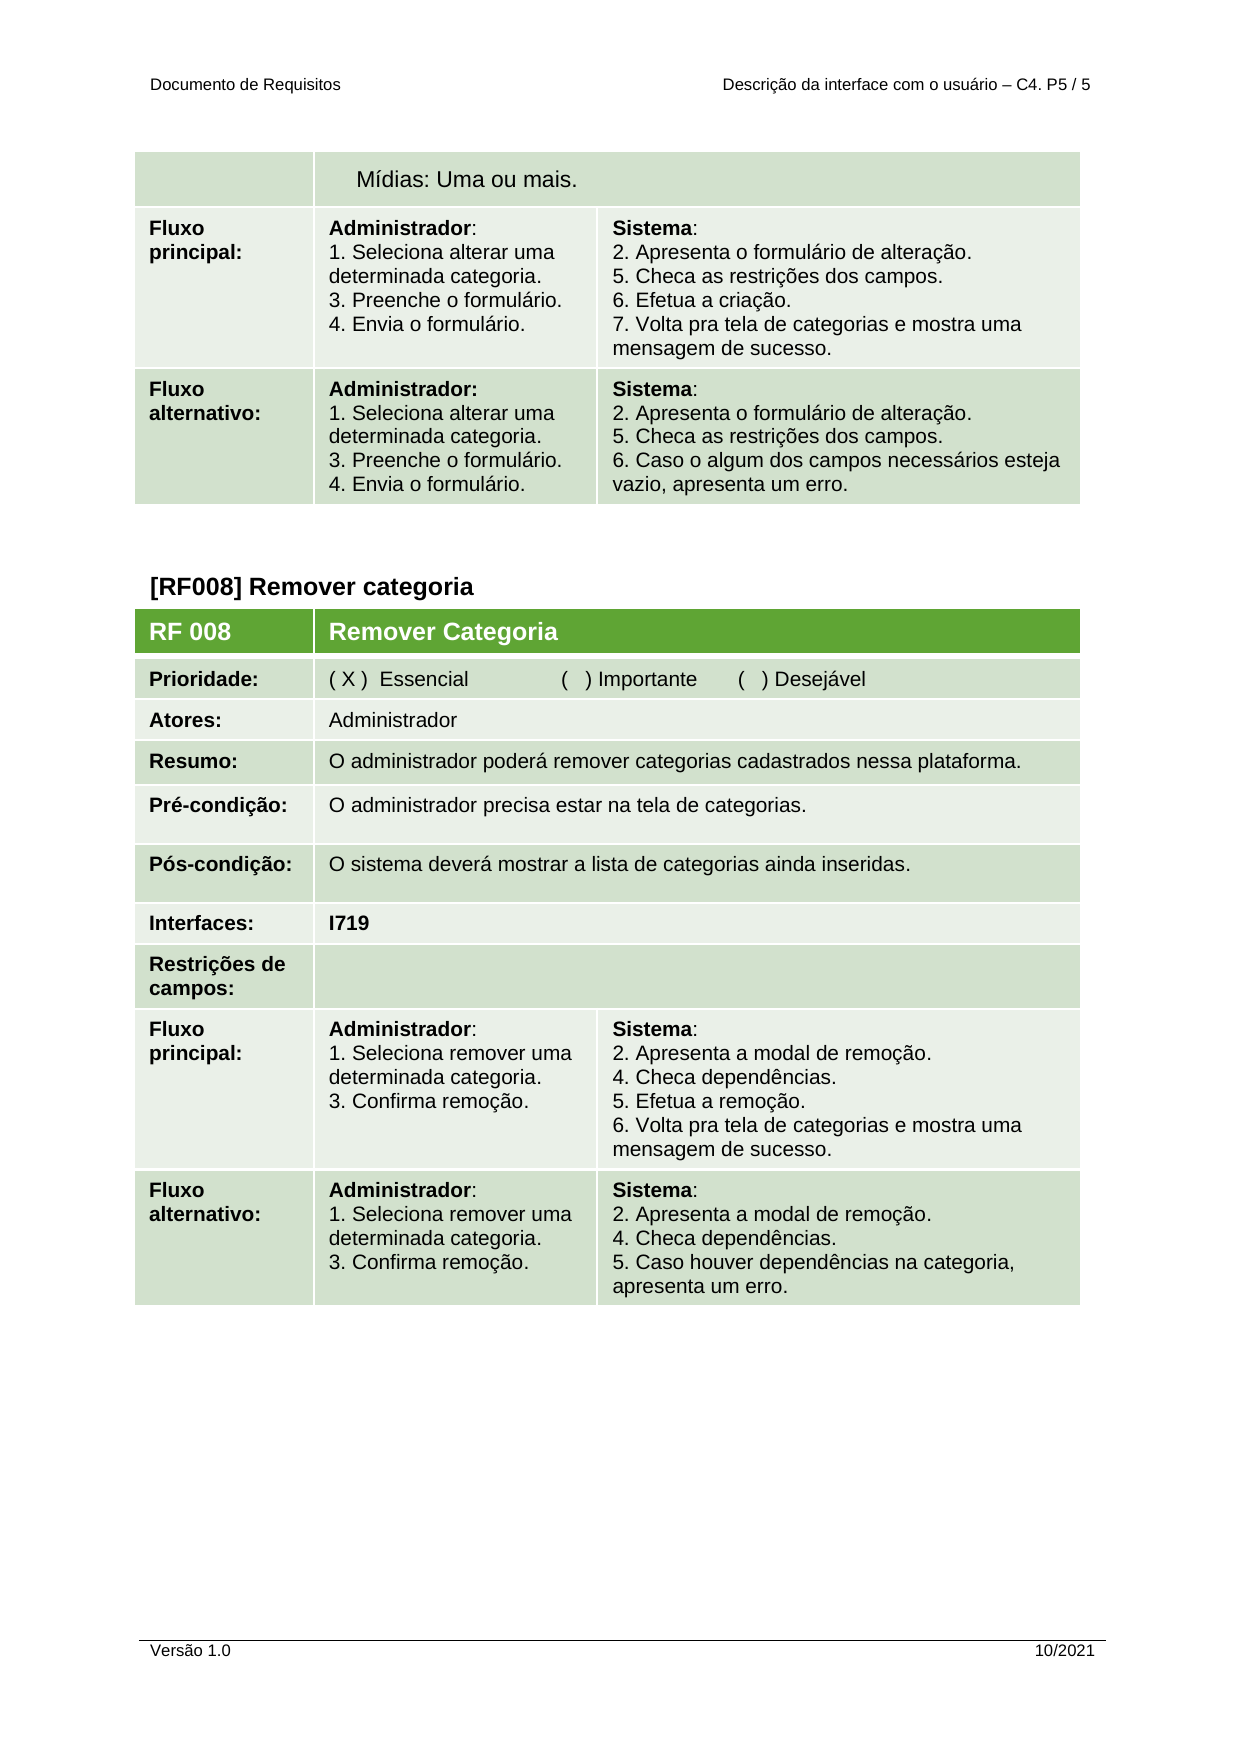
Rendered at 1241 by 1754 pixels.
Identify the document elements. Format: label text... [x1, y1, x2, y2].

table_cell Fluxo alternativo: [135, 1171, 313, 1305]
table_header Remover Categoria [315, 609, 1080, 653]
table_cell Administrador: 1. Seleciona alterar uma determinada categoria. 3. Preenche o formulário. 4. Envia o formulário. [315, 369, 596, 504]
table_cell Resumo: [135, 741, 313, 784]
table_cell Administrador: 1. Seleciona remover uma determinada categoria. 3. Confirma remoção. [315, 1010, 596, 1168]
table_cell O administrador poderá remover categorias cadastrados nessa plataforma. [315, 741, 1080, 784]
table_cell Administrador: 1. Seleciona remover uma determinada categoria. 3. Confirma remoção. [315, 1171, 596, 1305]
table_cell Sistema: 2. Apresenta o formulário de alteração. 5. Checa as restrições dos campos. 6. Efetua a criação. 7. Volta pra tela de categorias e mostra uma mensagem de sucesso. [598, 208, 1080, 367]
table_cell Pós-condição: [135, 845, 313, 902]
table_cell Atores: [135, 700, 313, 739]
table_cell Prioridade: [135, 659, 313, 698]
table_cell Administrador: 1. Seleciona alterar uma determinada categoria. 3. Preenche o formulário. 4. Envia o formulário. [315, 208, 596, 367]
table_cell Administrador [315, 700, 1080, 739]
table_cell Fluxo principal: [135, 208, 313, 367]
table_cell O administrador precisa estar na tela de categorias. [315, 786, 1080, 843]
table_cell Sistema: 2. Apresenta a modal de remoção. 4. Checa dependências. 5. Caso houver dependências na categoria, apresenta um erro. [598, 1171, 1080, 1305]
table_cell [135, 152, 313, 206]
table_cell Fluxo alternativo: [135, 369, 313, 504]
table_header RF 008 [135, 609, 313, 653]
table_cell Fluxo principal: [135, 1010, 313, 1168]
table_cell I719 [315, 904, 1080, 943]
table_cell Sistema: 2. Apresenta o formulário de alteração. 5. Checa as restrições dos campos. 6. Caso o algum dos campos necessários esteja vazio, apresenta um erro. [598, 369, 1080, 504]
table_cell O sistema deverá mostrar a lista de categorias ainda inseridas. [315, 845, 1080, 902]
table_cell Pré-condição: [135, 786, 313, 843]
table_cell Mídias: Uma ou mais. [315, 152, 1080, 206]
table_cell Interfaces: [135, 904, 313, 943]
table_cell [315, 945, 1080, 1008]
table_cell ( X ) Essencial ( ) Importante ( ) Desejável [315, 659, 1080, 698]
table_cell Restrições de campos: [135, 945, 313, 1008]
table_cell Sistema: 2. Apresenta a modal de remoção. 4. Checa dependências. 5. Efetua a remoção. 6. Volta pra tela de categorias e mostra uma mensagem de sucesso. [598, 1010, 1080, 1168]
subtitle [RF008] Remover categoria [150, 572, 1090, 601]
